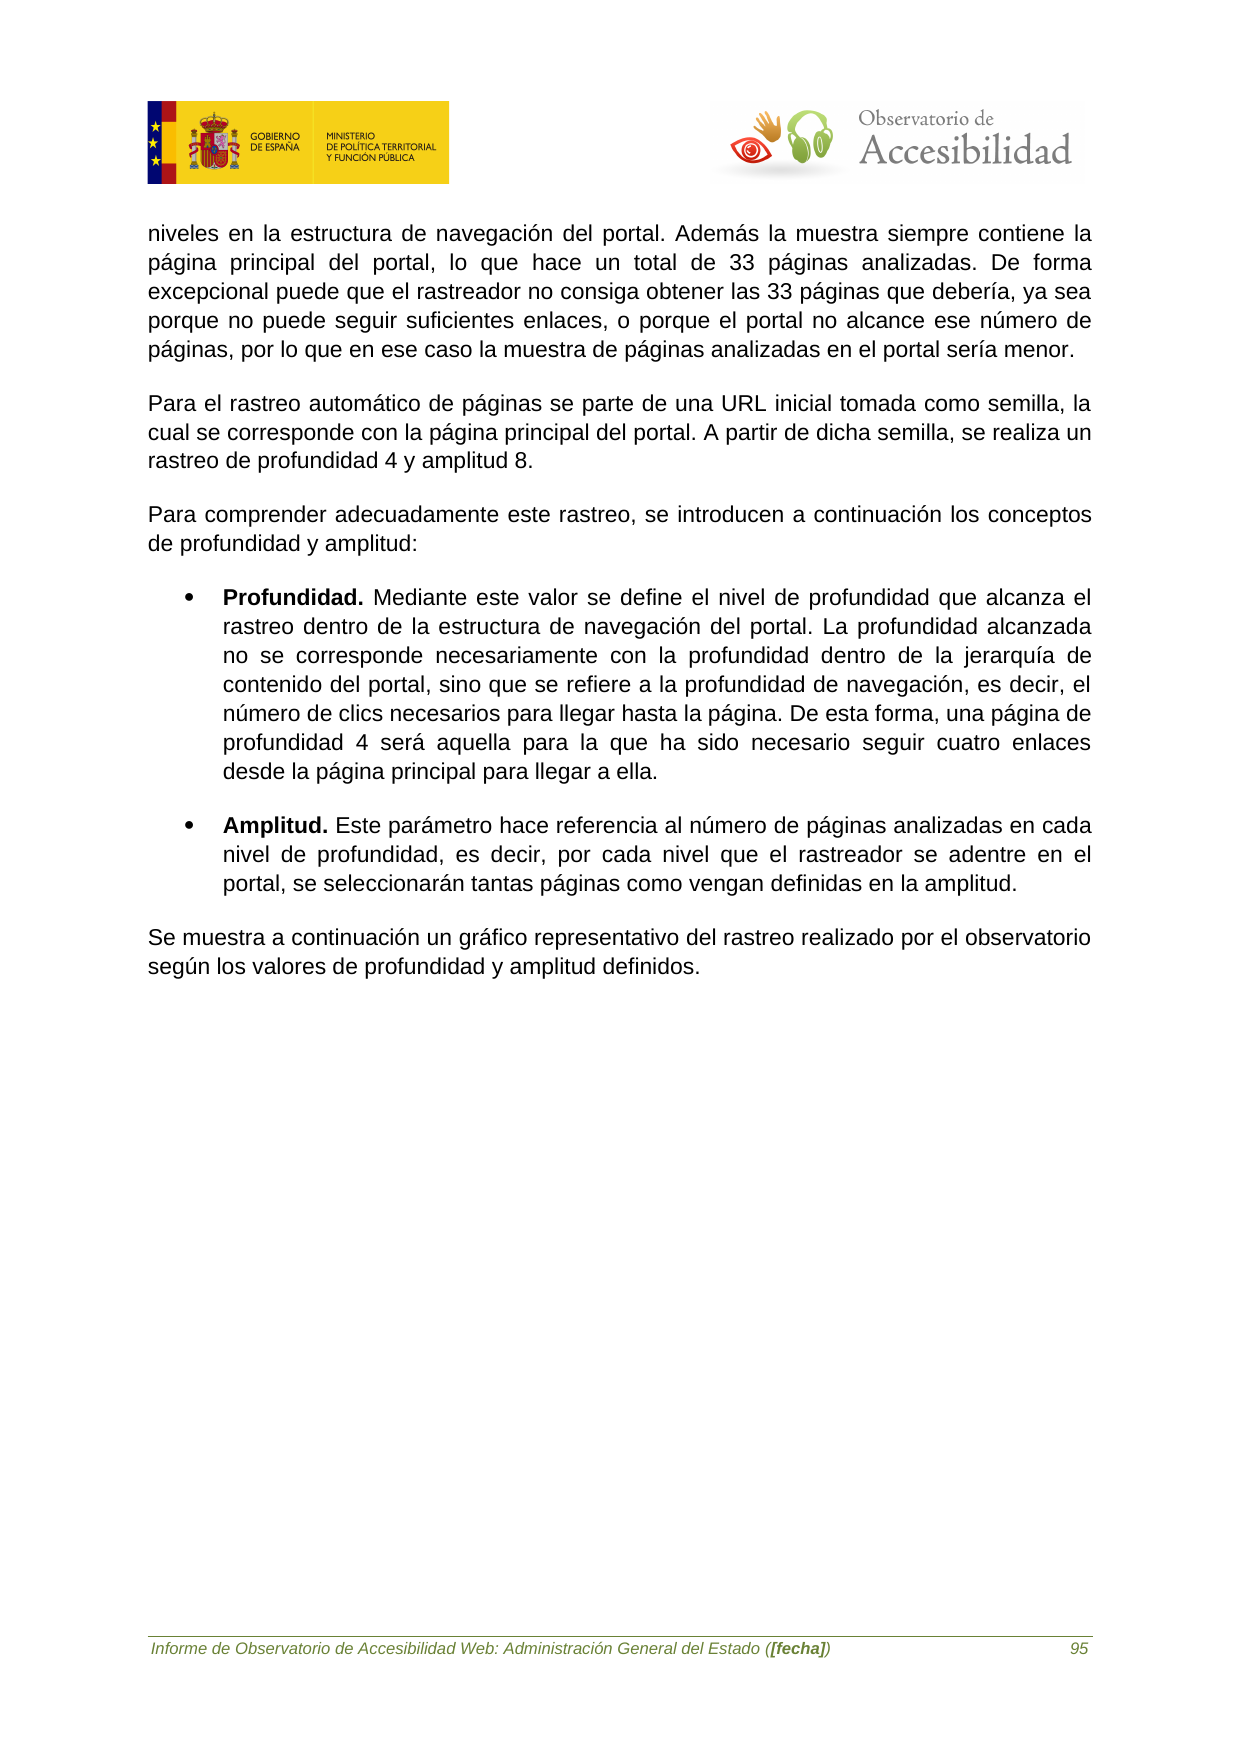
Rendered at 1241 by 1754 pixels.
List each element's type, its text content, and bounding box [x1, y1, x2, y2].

text Para el rastreo automático de páginas se parte de una URL inicial tomada como semilla, la cual se corresponde con la página principal del portal. A partir de dicha semilla, se realiza un rastreo de profundidad 4 y amplitud 8. [148, 389, 1092, 474]
picture [147, 101, 450, 184]
text Para comprender adecuadamente este rastreo, se introducen a continuación los conceptos de profundidad y amplitud: [148, 501, 1092, 557]
text niveles en la estructura de navegación del portal. Además la muestra siempre contiene la página principal del portal, lo que hace un total de 33 páginas analizadas. De forma excepcional puede que el rastreador no consiga obtener las 33 páginas que debería, ya sea porque no puede seguir suficientes enlaces, o porque el portal no alcance ese número de páginas, por lo que en ese caso la muestra de páginas analizadas en el portal sería menor. [148, 220, 1092, 362]
list Profundidad. Mediante este valor se define el nivel de profundidad que alcanza el rastreo dentro de la estructura de navegación del portal. La profundidad alcanzada no se corresponde necesariamente con la profundidad dentro de la jerarquía de contenido del portal, sino que se refiere a la profundidad de navegación, es decir, el número de clics necesarios para llegar hasta la página. De esta forma, una página de profundidad 4 será aquella para la que ha sido necesario seguir cuatro enlaces desde la página principal para llegar a ella. [185, 584, 1092, 784]
picture [710, 101, 1086, 184]
list Amplitud. Este parámetro hace referencia al número de páginas analizadas en cada nivel de profundidad, es decir, por cada nivel que el rastreador se adentre en el portal, se seleccionarán tantas páginas como vengan definidas en la amplitud. [185, 812, 1092, 896]
text Se muestra a continuación un gráfico representativo del rastreo realizado por el observatorio según los valores de profundidad y amplitud definidos. [148, 924, 1092, 979]
